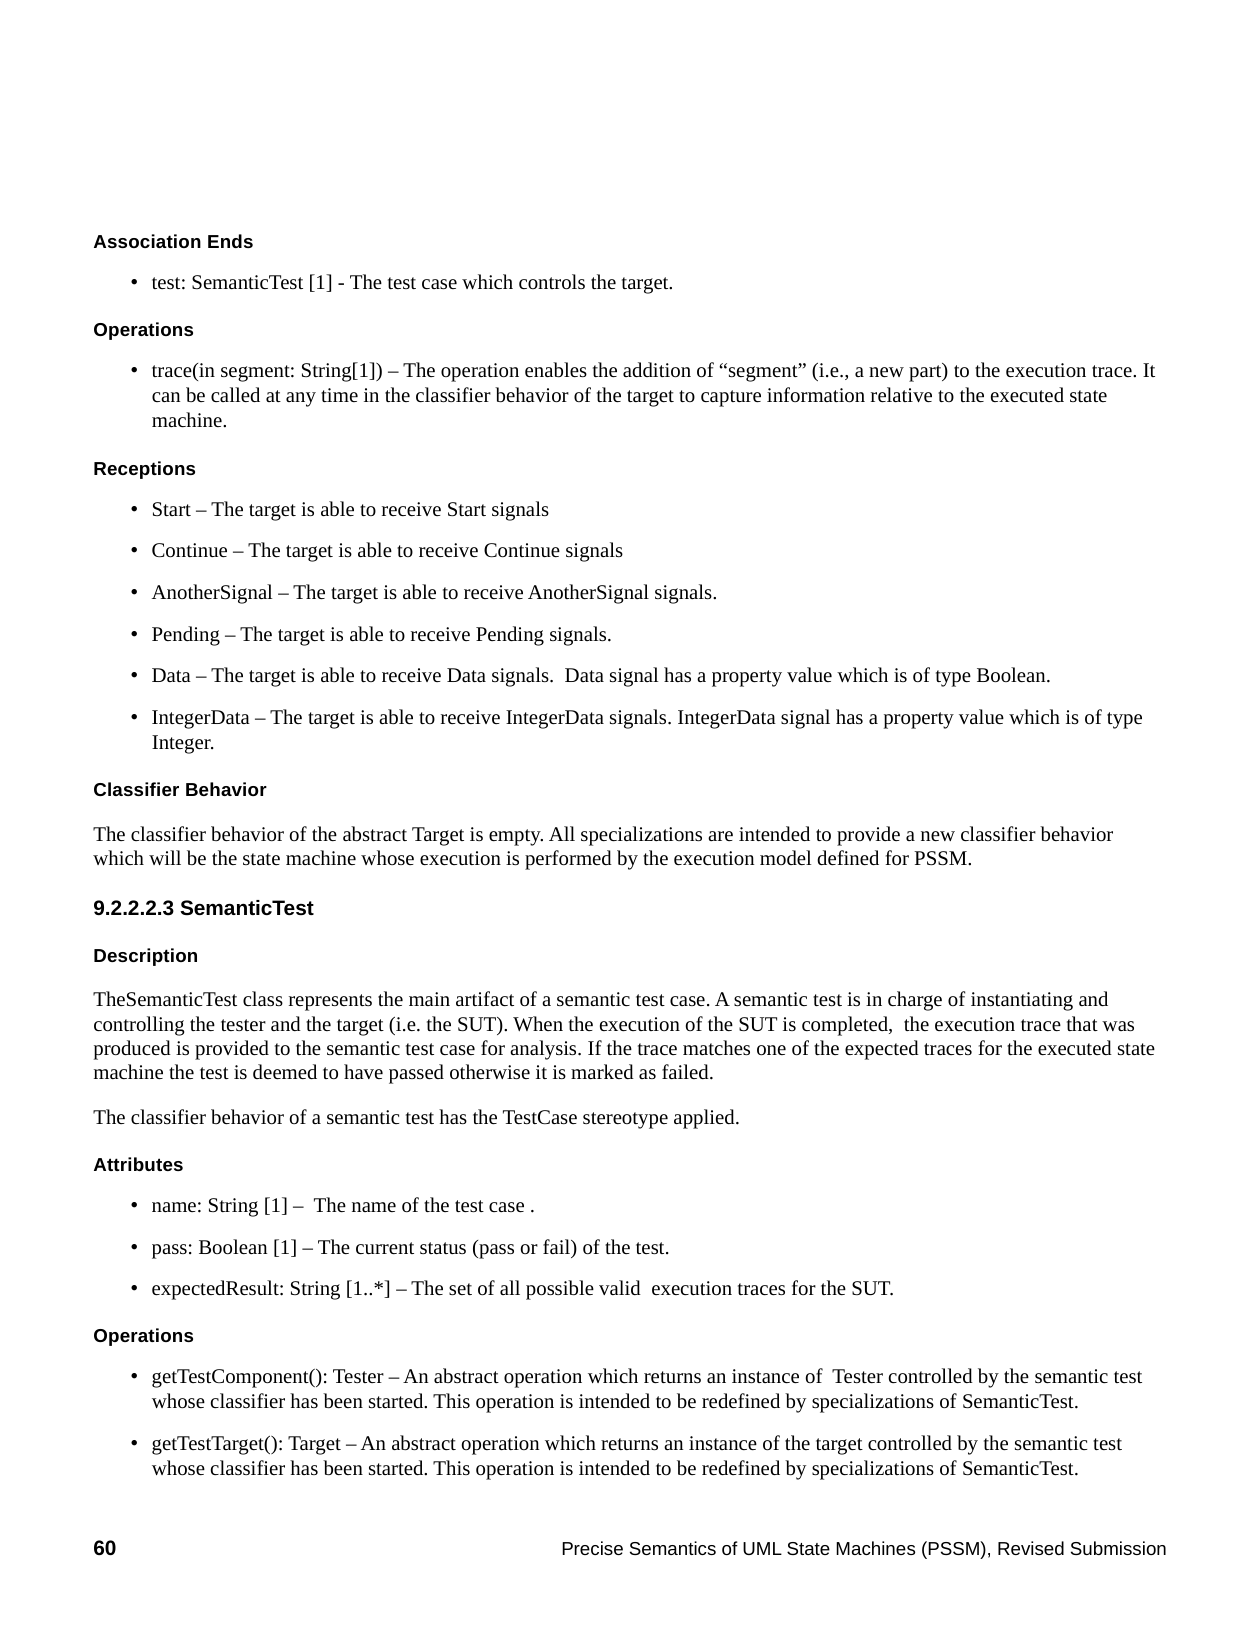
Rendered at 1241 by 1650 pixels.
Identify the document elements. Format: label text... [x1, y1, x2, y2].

subtitle Operations [93, 1325, 1164, 1347]
text The classifier behavior of the abstract Target is empty. All specializations are intended to provide a new classifier behavior which will be the state machine whose execution is performed by the execution model defined for PSSM. [93, 822, 1164, 870]
list Data – The target is able to receive Data signals. Data signal has a property value which is of type Boolean. [131, 662, 1164, 687]
subtitle Receptions [93, 457, 1164, 479]
list test: SemanticTest [1] - The test case which controls the target. [131, 269, 1164, 294]
subtitle Description [93, 945, 1164, 966]
list pass: Boolean [1] – The current status (pass or fail) of the test. [131, 1234, 1164, 1259]
text The classifier behavior of a semantic test has the TestCase stereotype applied. [93, 1105, 1164, 1129]
list getTestComponent(): Tester – An abstract operation which returns an instance of Tester controlled by the semantic test whose classifier has been started. This operation is intended to be redefined by specializations of SemanticTest. [131, 1363, 1164, 1413]
list Continue – The target is able to receive Continue signals [131, 537, 1164, 562]
list Start – The target is able to receive Start signals [131, 496, 1164, 521]
subtitle Attributes [93, 1154, 1164, 1175]
subtitle Operations [93, 319, 1164, 341]
list AnotherSignal – The target is able to receive AnotherSignal signals. [131, 579, 1164, 604]
subtitle Association Ends [93, 231, 1164, 253]
list expectedResult: String [1..*] – The set of all possible valid execution traces for the SUT. [131, 1275, 1164, 1300]
text TheSemanticTest class represents the main artifact of a semantic test case. A semantic test is in charge of instantiating and controlling the tester and the target (i.e. the SUT). When the execution of the SUT is completed, the execution trace that was produced is provided to the semantic test case for analysis. If the trace matches one of the expected traces for the executed state machine the test is deemed to have passed otherwise it is marked as failed. [93, 987, 1164, 1084]
subtitle Classifier Behavior [93, 779, 1164, 801]
list trace(in segment: String[1]) – The operation enables the addition of “segment” (i.e., a new part) to the execution trace. It can be called at any time in the classifier behavior of the target to capture information relative to the executed state machine. [131, 357, 1164, 432]
list name: String [1] – The name of the test case . [131, 1192, 1164, 1217]
subtitle SemanticTest [93, 895, 1164, 920]
list getTestTarget(): Target – An abstract operation which returns an instance of the target controlled by the semantic test whose classifier has been started. This operation is intended to be redefined by specializations of SemanticTest. [131, 1430, 1164, 1480]
list IntegerData – The target is able to receive IntegerData signals. IntegerData signal has a property value which is of type Integer. [131, 704, 1164, 754]
list Pending – The target is able to receive Pending signals. [131, 621, 1164, 646]
